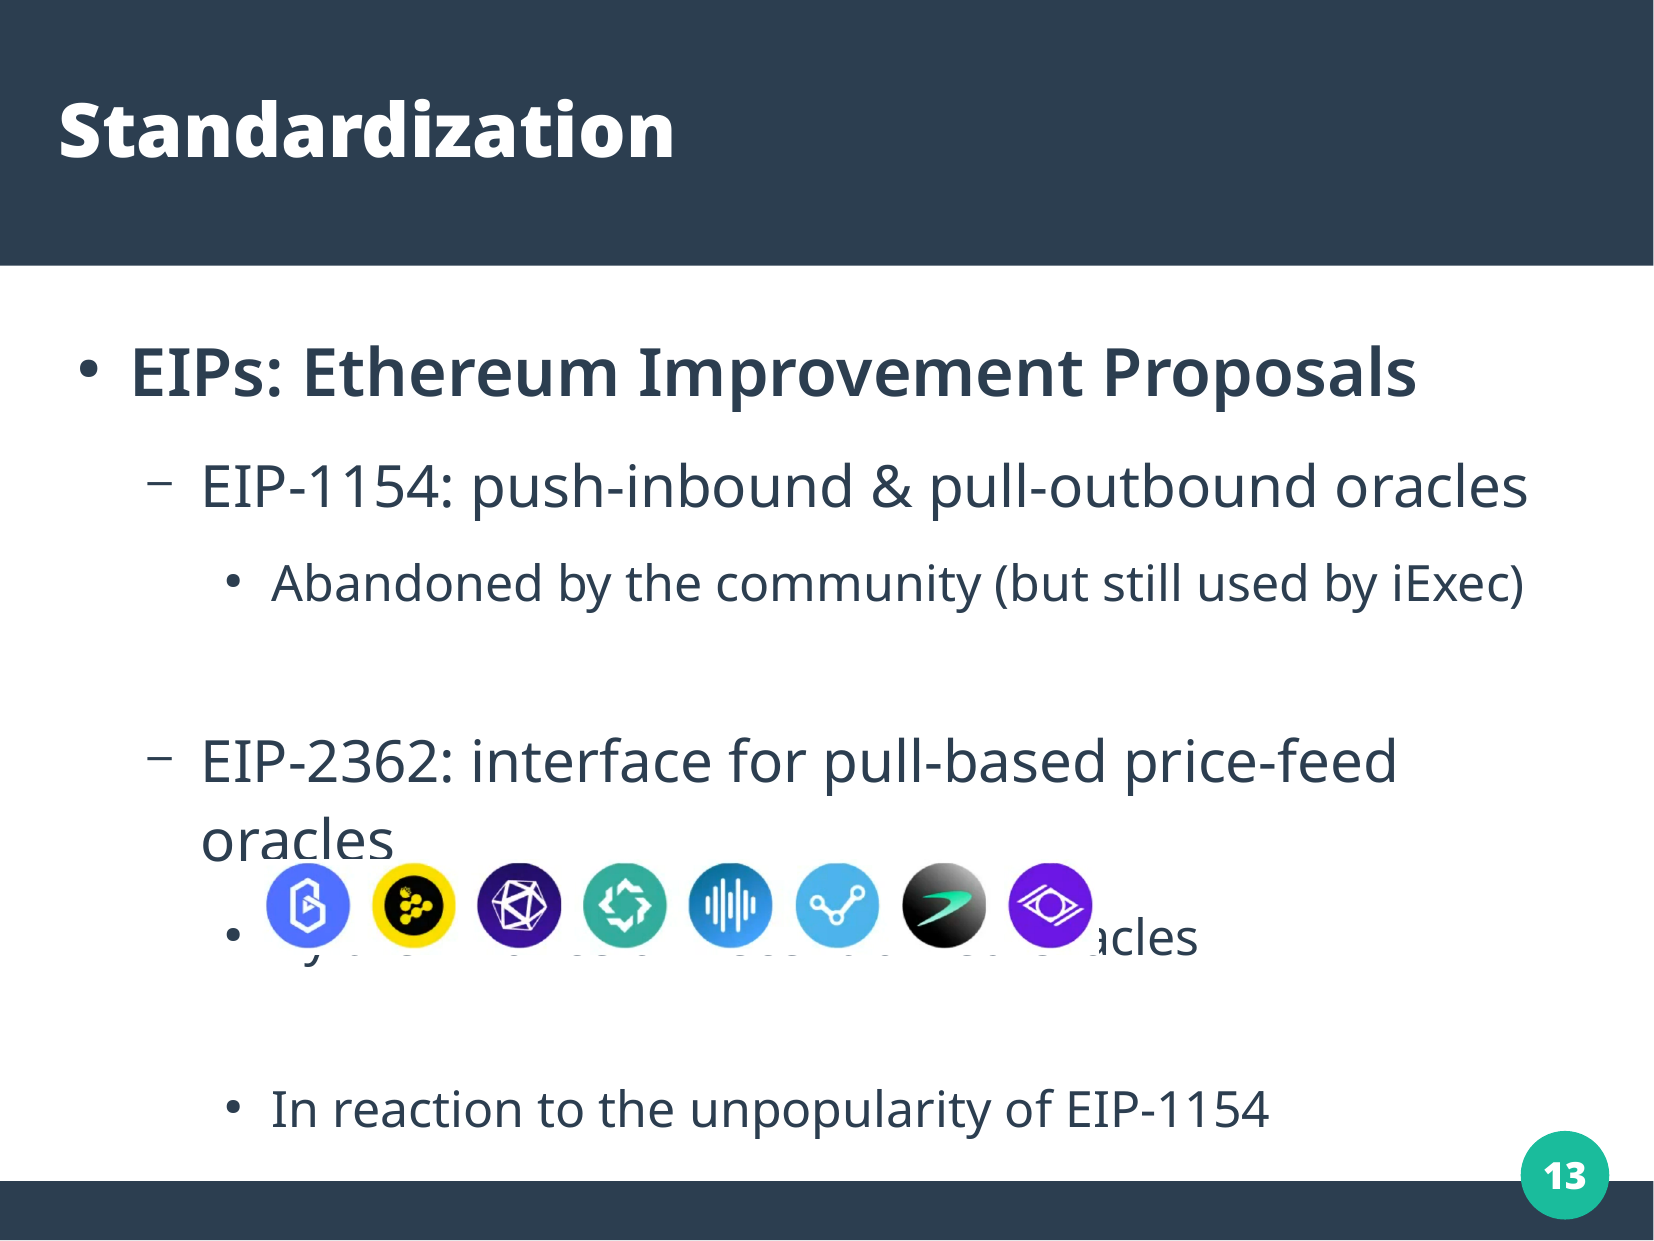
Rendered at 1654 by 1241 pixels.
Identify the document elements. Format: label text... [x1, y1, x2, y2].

picture [259, 859, 1099, 955]
title Standardization [59, 49, 1595, 207]
list EIPs: Ethereum Improvement Proposals EIP-1154: push-inbound & pull-outbound oracles Abandoned by the community (but still used by iExec) EIP-2362: interface for pull-based price-feed oracles By the Alliance of Decentralized Oracles In reaction to the unpopularity of EIP-1154 [59, 324, 1595, 1152]
